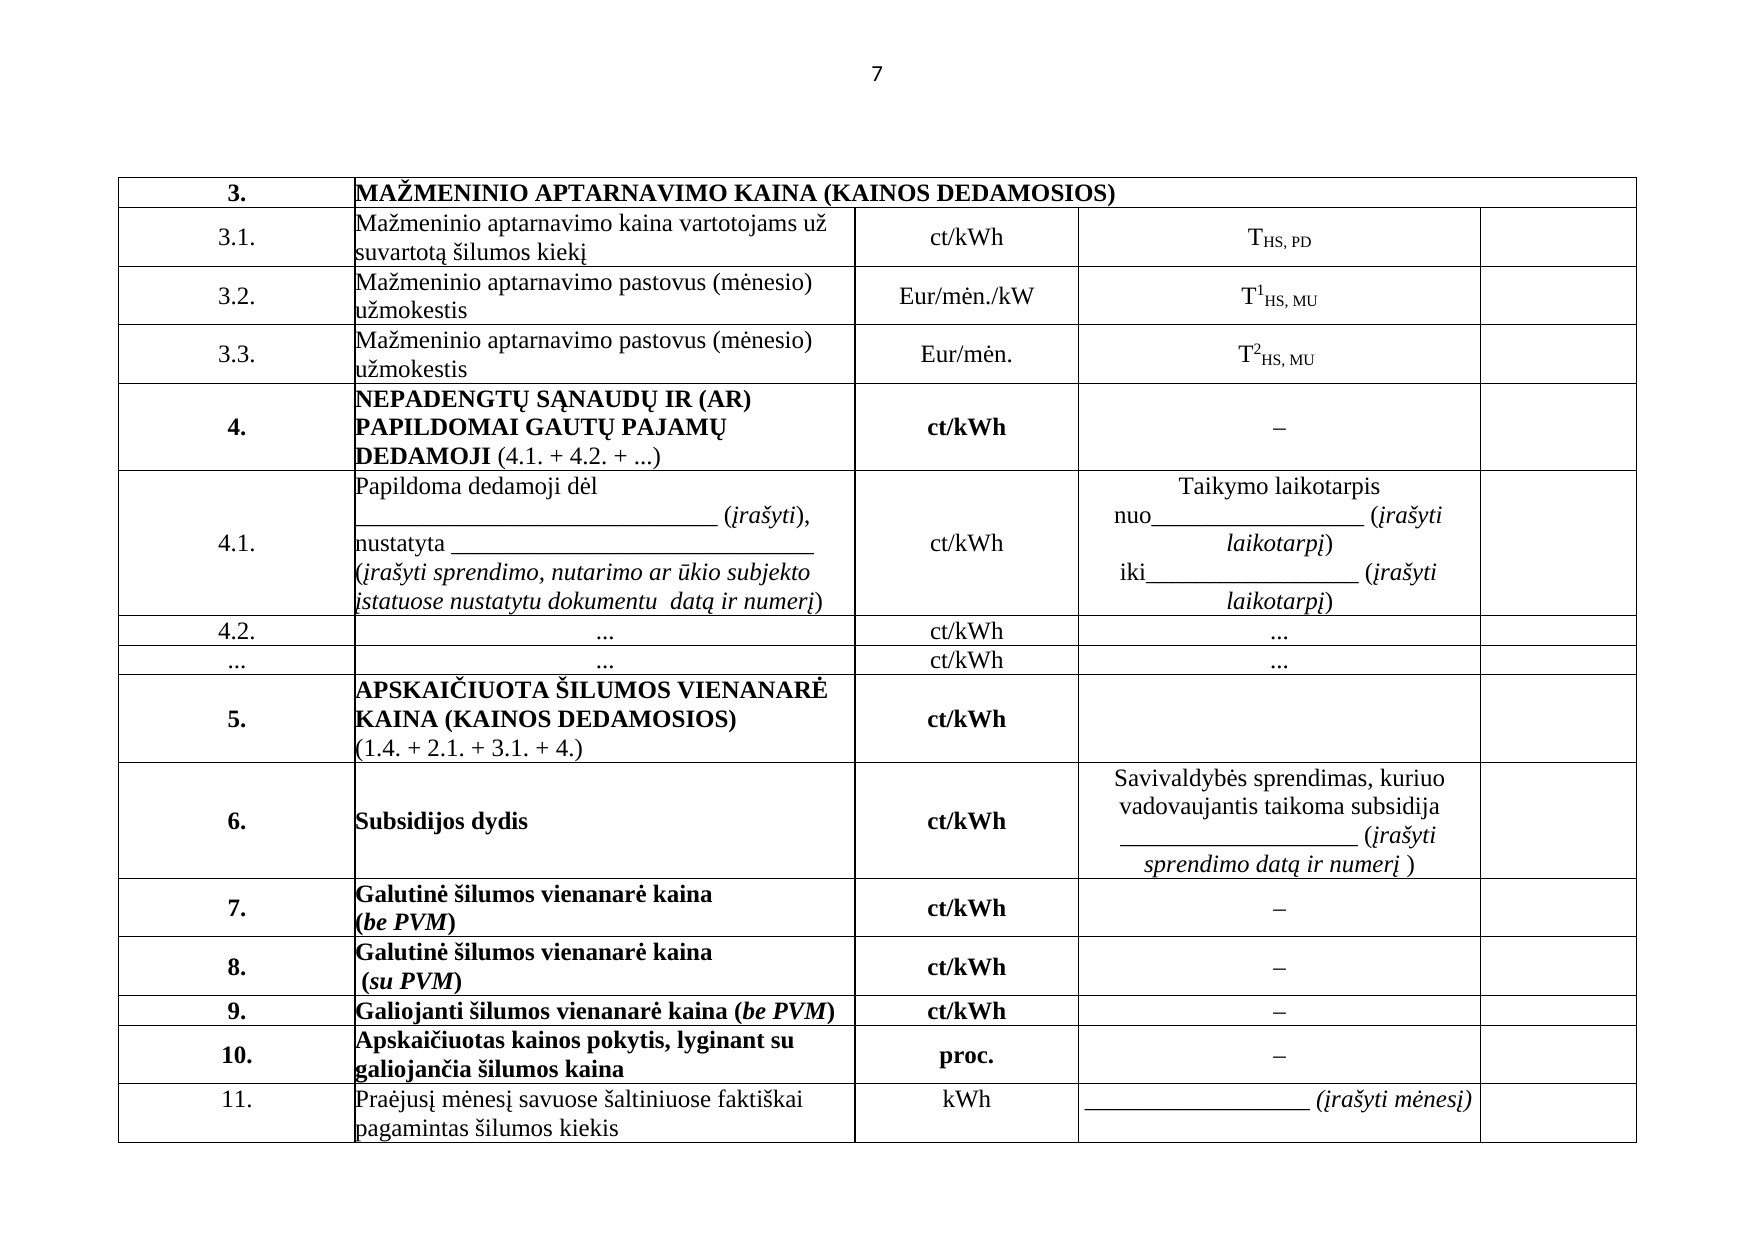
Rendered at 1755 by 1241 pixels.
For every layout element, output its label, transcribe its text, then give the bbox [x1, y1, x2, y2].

table_cell Galutinė šilumos vienanarė kaina (su PVM) [356, 937, 854, 995]
table_cell [1481, 646, 1636, 674]
table_cell Savivaldybės sprendimas, kuriuo vadovaujantis taikoma subsidija ___________________ (įrašyti sprendimo datą ir numerį ) [1079, 763, 1480, 878]
table_cell [1481, 267, 1636, 324]
table_cell ct/kWh [856, 471, 1078, 615]
table_cell [1481, 1084, 1636, 1142]
table_cell [1481, 937, 1636, 995]
table_cell Apskaičiuotas kainos pokytis, lyginant su galiojančia šilumos kaina [356, 1026, 854, 1083]
table_cell 5. [119, 675, 354, 762]
table_cell ct/kWh [856, 616, 1078, 644]
table_cell APSKAIČIUOTA ŠILUMOS VIENANARĖ KAINA (KAINOS DEDAMOSIOS) (1.4. + 2.1. + 3.1. + 4.) [356, 675, 854, 762]
table_cell ct/kWh [856, 996, 1078, 1024]
table_cell [1481, 616, 1636, 644]
table_cell 9. [119, 996, 354, 1024]
table_cell – [1079, 996, 1480, 1024]
table_cell ct/kWh [856, 208, 1078, 266]
table_cell [1481, 879, 1636, 936]
table_cell – [1079, 879, 1480, 936]
table_cell [1481, 325, 1636, 383]
table_cell MAŽMENINIO APTARNAVIMO KAINA (KAINOS DEDAMOSIOS) [356, 178, 1636, 207]
table_cell proc. [856, 1026, 1078, 1083]
table_cell 3. [119, 178, 354, 207]
table_cell [1481, 996, 1636, 1024]
table_cell Galutinė šilumos vienanarė kaina (be PVM) [356, 879, 854, 936]
table_cell ct/kWh [856, 937, 1078, 995]
table_cell [1481, 471, 1636, 615]
table_cell 8. [119, 937, 354, 995]
table_cell [1481, 208, 1636, 266]
table_cell ct/kWh [856, 646, 1078, 674]
table_cell 10. [119, 1026, 354, 1083]
table_cell Eur/mėn. [856, 325, 1078, 383]
table_cell ct/kWh [856, 763, 1078, 878]
table_cell 4.1. [119, 471, 354, 615]
table_cell ... [356, 616, 854, 644]
table_cell [1481, 384, 1636, 470]
table_cell ... [1079, 646, 1480, 674]
table_cell Taikymo laikotarpis nuo_________________ (įrašyti laikotarpį) iki_________________ (įrašyti laikotarpį) [1079, 471, 1480, 615]
table_cell – [1079, 937, 1480, 995]
table_cell __________________ (įrašyti mėnesį) [1079, 1084, 1480, 1142]
table_cell T2HS, MU [1079, 325, 1480, 383]
table_cell [1079, 675, 1480, 762]
table_cell Galiojanti šilumos vienanarė kaina (be PVM) [356, 996, 854, 1024]
table_cell Mažmeninio aptarnavimo pastovus (mėnesio) užmokestis [356, 267, 854, 324]
table_cell – [1079, 1026, 1480, 1083]
table_cell Mažmeninio aptarnavimo pastovus (mėnesio) užmokestis [356, 325, 854, 383]
table_cell ct/kWh [856, 384, 1078, 470]
table_cell THS, PD [1079, 208, 1480, 266]
table_cell kWh [856, 1084, 1078, 1142]
table_cell 3.2. [119, 267, 354, 324]
table_cell 4. [119, 384, 354, 470]
table_cell Papildoma dedamoji dėl _____________________________ (įrašyti), nustatyta _____________________________ (įrašyti sprendimo, nutarimo ar ūkio subjekto įstatuose nustatytu dokumentu datą ir numerį) [356, 471, 854, 615]
table_cell [1481, 1026, 1636, 1083]
table_cell NEPADENGTŲ SĄNAUDŲ IR (AR) PAPILDOMAI GAUTŲ PAJAMŲ DEDAMOJI (4.1. + 4.2. + ...) [356, 384, 854, 470]
table_cell 4.2. [119, 616, 354, 644]
table_cell ... [1079, 616, 1480, 644]
table_cell Mažmeninio aptarnavimo kaina vartotojams už suvartotą šilumos kiekį [356, 208, 854, 266]
table_cell ... [119, 646, 354, 674]
table_cell 3.3. [119, 325, 354, 383]
table_cell – [1079, 384, 1480, 470]
table_cell 11. [119, 1084, 354, 1142]
table_cell [1481, 675, 1636, 762]
table_cell ct/kWh [856, 879, 1078, 936]
table_cell 3.1. [119, 208, 354, 266]
table_cell 7. [119, 879, 354, 936]
table_cell 6. [119, 763, 354, 878]
table_cell T1HS, MU [1079, 267, 1480, 324]
table_cell ... [356, 646, 854, 674]
table_cell ct/kWh [856, 675, 1078, 762]
table_cell Subsidijos dydis [356, 763, 854, 878]
table_cell [1481, 763, 1636, 878]
table_cell Praėjusį mėnesį savuose šaltiniuose faktiškai pagamintas šilumos kiekis [356, 1084, 854, 1142]
table_cell Eur/mėn./kW [856, 267, 1078, 324]
